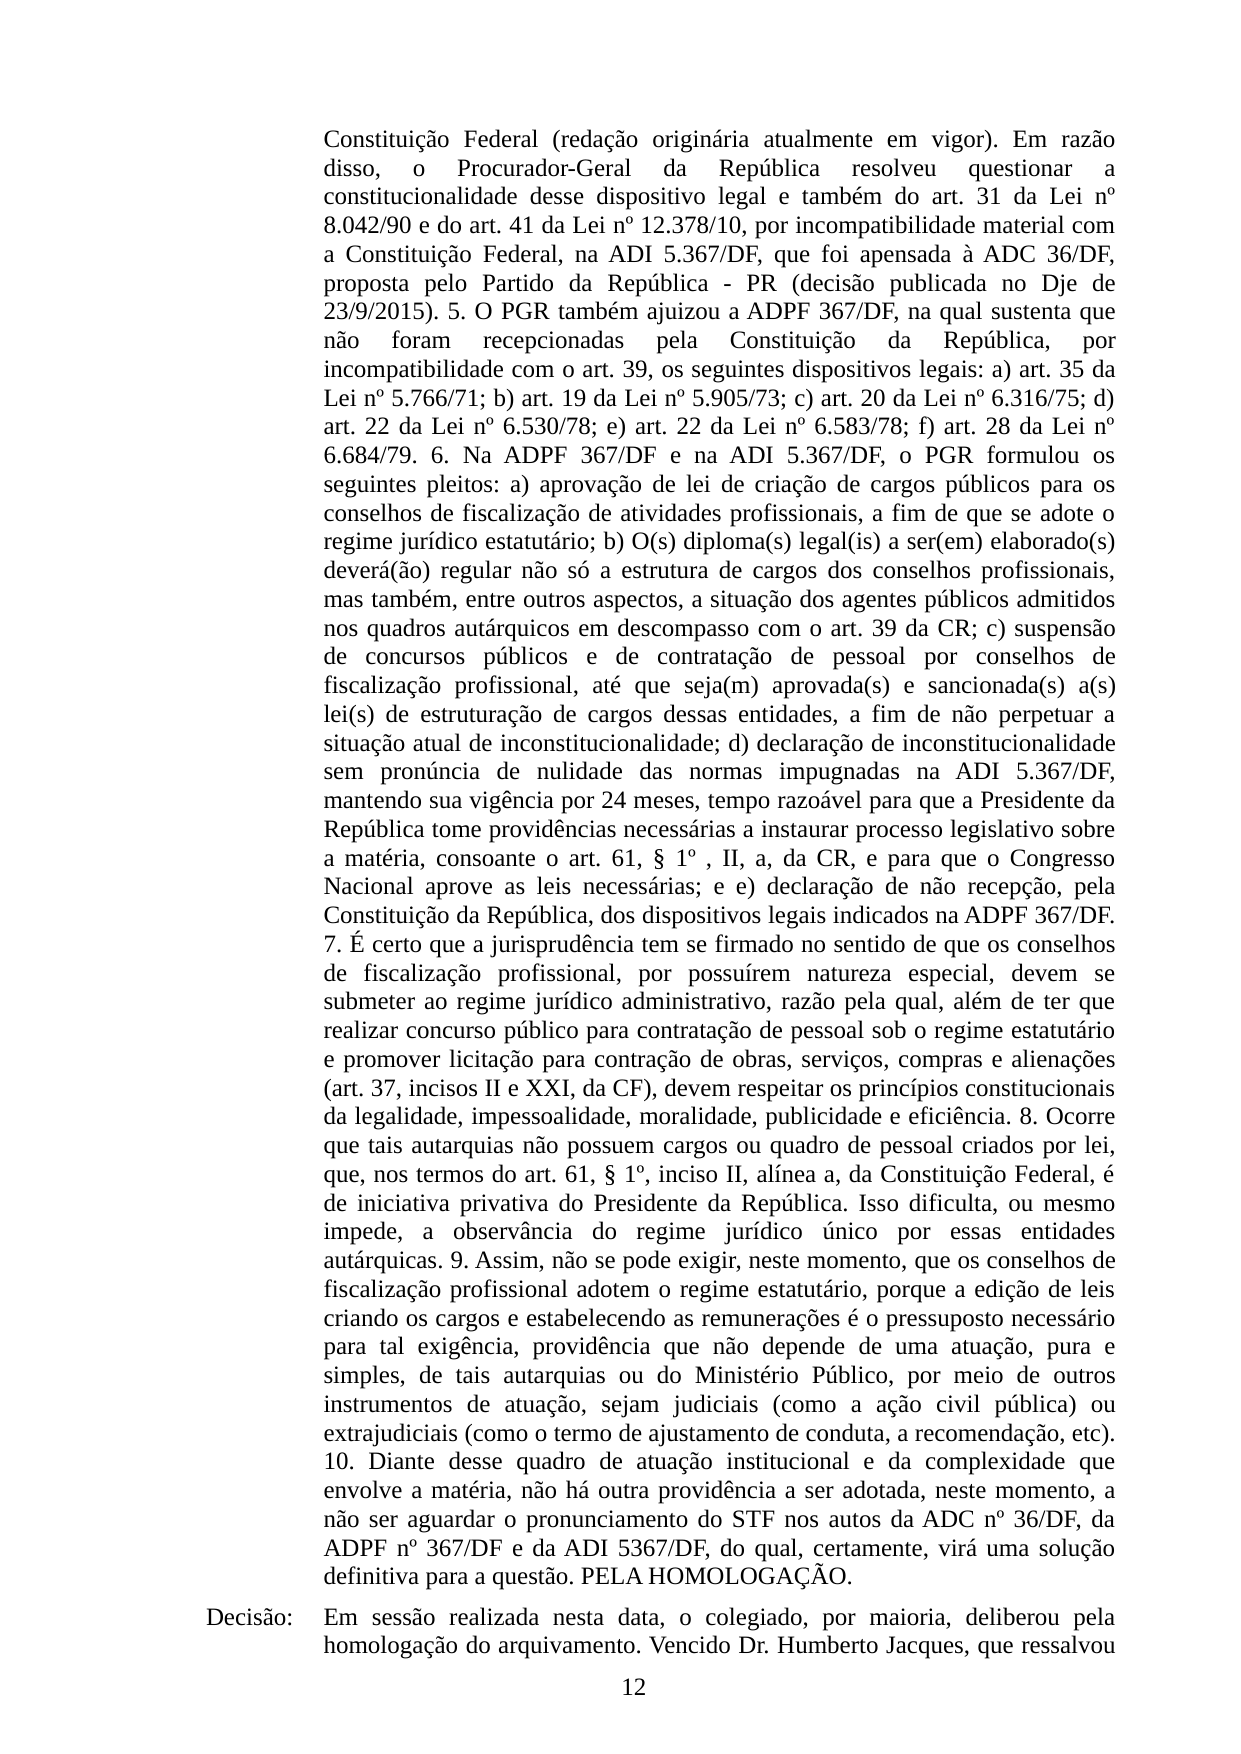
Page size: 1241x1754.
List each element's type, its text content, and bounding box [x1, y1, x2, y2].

table_cell [145, 1596, 200, 1665]
table_cell [200, 118, 318, 1596]
table_cell [145, 118, 200, 1596]
table_cell Constituição Federal (redação originária atualmente em vigor). Em razão disso, o Procurador-Geral da República resolveu questionar a constitucionalidade desse dispositivo legal e também do art. 31 da Lei nº 8.042/90 e do art. 41 da Lei nº 12.378/10, por incompatibilidade material com a Constituição Federal, na ADI 5.367/DF, que foi apensada à ADC 36/DF, proposta pelo Partido da República - PR (decisão publicada no Dje de 23/9/2015). 5. O PGR também ajuizou a ADPF 367/DF, na qual sustenta que não foram recepcionadas pela Constituição da República, por incompatibilidade com o art. 39, os seguintes dispositivos legais: a) art. 35 da Lei nº 5.766/71; b) art. 19 da Lei nº 5.905/73; c) art. 20 da Lei nº 6.316/75; d) art. 22 da Lei nº 6.530/78; e) art. 22 da Lei nº 6.583/78; f) art. 28 da Lei nº 6.684/79. 6. Na ADPF 367/DF e na ADI 5.367/DF, o PGR formulou os seguintes pleitos: a) aprovação de lei de criação de cargos públicos para os conselhos de fiscalização de atividades profissionais, a fim de que se adote o regime jurídico estatutário; b) O(s) diploma(s) legal(is) a ser(em) elaborado(s) deverá(ão) regular não só a estrutura de cargos dos conselhos profissionais, mas também, entre outros aspectos, a situação dos agentes públicos admitidos nos quadros autárquicos em descompasso com o art. 39 da CR; c) suspensão de concursos públicos e de contratação de pessoal por conselhos de fiscalização profissional, até que seja(m) aprovada(s) e sancionada(s) a(s) lei(s) de estruturação de cargos dessas entidades, a fim de não perpetuar a situação atual de inconstitucionalidade; d) declaração de inconstitucionalidade sem pronúncia de nulidade das normas impugnadas na ADI 5.367/DF, mantendo sua vigência por 24 meses, tempo razoável para que a Presidente da República tome providências necessárias a instaurar processo legislativo sobre a matéria, consoante o art. 61, § 1º , II, a, da CR, e para que o Congresso Nacional aprove as leis necessárias; e e) declaração de não recepção, pela Constituição da República, dos dispositivos legais indicados na ADPF 367/DF. 7. É certo que a jurisprudência tem se firmado no sentido de que os conselhos de fiscalização profissional, por possuírem natureza especial, devem se submeter ao regime jurídico administrativo, razão pela qual, além de ter que realizar concurso público para contratação de pessoal sob o regime estatutário e promover licitação para contração de obras, serviços, compras e alienações (art. 37, incisos II e XXI, da CF), devem respeitar os princípios constitucionais da legalidade, impessoalidade, moralidade, publicidade e eficiência. 8. Ocorre que tais autarquias não possuem cargos ou quadro de pessoal criados por lei, que, nos termos do art. 61, § 1º, inciso II, alínea a, da Constituição Federal, é de iniciativa privativa do Presidente da República. Isso dificulta, ou mesmo impede, a observância do regime jurídico único por essas entidades autárquicas. 9. Assim, não se pode exigir, neste momento, que os conselhos de fiscalização profissional adotem o regime estatutário, porque a edição de leis criando os cargos e estabelecendo as remunerações é o pressuposto necessário para tal exigência, providência que não depende de uma atuação, pura e simples, de tais autarquias ou do Ministério Público, por meio de outros instrumentos de atuação, sejam judiciais (como a ação civil pública) ou extrajudiciais (como o termo de ajustamento de conduta, a recomendação, etc). 10. Diante desse quadro de atuação institucional e da complexidade que envolve a matéria, não há outra providência a ser adotada, neste momento, a não ser aguardar o pronunciamento do STF nos autos da ADC nº 36/DF, da ADPF nº 367/DF e da ADI 5367/DF, do qual, certamente, virá uma solução definitiva para a questão. PELA HOMOLOGAÇÃO. [318, 118, 1122, 1596]
table_cell Em sessão realizada nesta data, o colegiado, por maioria, deliberou pela homologação do arquivamento. Vencido Dr. Humberto Jacques, que ressalvou [318, 1596, 1122, 1665]
table_cell Decisão: [200, 1596, 318, 1665]
